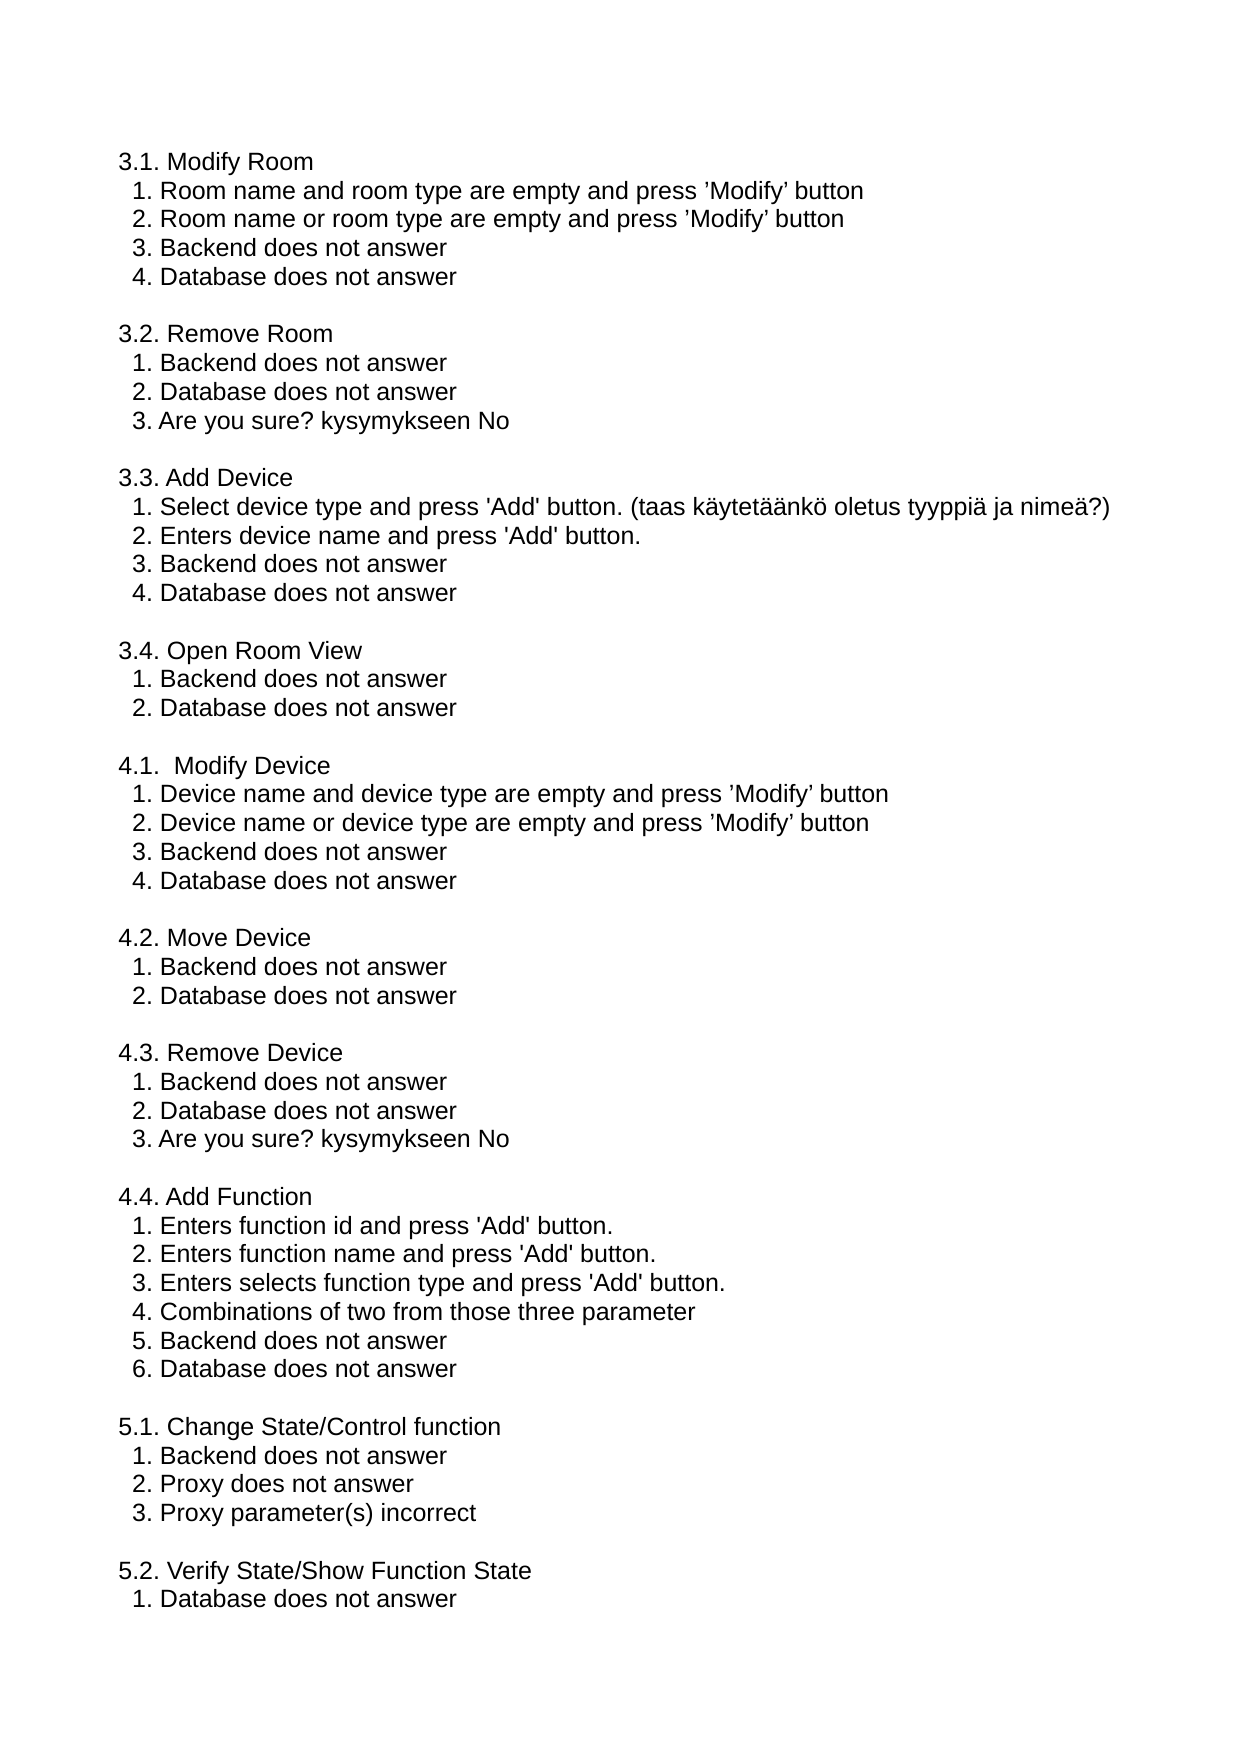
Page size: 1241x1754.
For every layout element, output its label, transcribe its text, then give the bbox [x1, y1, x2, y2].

text 3. Are you sure? kysymykseen No [118, 406, 1122, 434]
text 2. Enters device name and press 'Add' button. [118, 521, 1122, 549]
text 1. Database does not answer [118, 1584, 1122, 1613]
text 2. Database does not answer [118, 981, 1122, 1009]
text 1. Select device type and press 'Add' button. (taas käytetäänkö oletus tyyppiä ja nimeä?) [118, 492, 1122, 521]
text 2. Database does not answer [118, 693, 1122, 722]
text 1. Backend does not answer [118, 348, 1122, 377]
text 5. Backend does not answer [118, 1326, 1122, 1354]
text 3.2. Remove Room [118, 319, 1122, 348]
text 2. Database does not answer [118, 1096, 1122, 1124]
text 1. Room name and room type are empty and press ’Modify’ button [118, 176, 1122, 204]
text 3. Proxy parameter(s) incorrect [118, 1498, 1122, 1527]
text 4.1. Modify Device [118, 751, 1122, 779]
text 4. Combinations of two from those three parameter [118, 1297, 1122, 1326]
text 1. Backend does not answer [118, 952, 1122, 981]
text 1. Enters function id and press 'Add' button. [118, 1211, 1122, 1239]
text 4.2. Move Device [118, 923, 1122, 952]
text 2. Room name or room type are empty and press ’Modify’ button [118, 204, 1122, 233]
text 4.4. Add Function [118, 1182, 1122, 1211]
text 2. Proxy does not answer [118, 1469, 1122, 1498]
text 3. Backend does not answer [118, 233, 1122, 262]
text 3. Enters selects function type and press 'Add' button. [118, 1268, 1122, 1297]
text 3.4. Open Room View [118, 636, 1122, 664]
text 1. Backend does not answer [118, 1067, 1122, 1096]
text 4. Database does not answer [118, 262, 1122, 291]
text 3.3. Add Device [118, 463, 1122, 492]
text 2. Enters function name and press 'Add' button. [118, 1239, 1122, 1268]
text 1. Device name and device type are empty and press ’Modify’ button [118, 779, 1122, 808]
text 5.1. Change State/Control function [118, 1412, 1122, 1441]
text 3.1. Modify Room [118, 147, 1122, 176]
text 1. Backend does not answer [118, 1441, 1122, 1469]
text 4. Database does not answer [118, 866, 1122, 894]
text 6. Database does not answer [118, 1354, 1122, 1383]
text 4.3. Remove Device [118, 1038, 1122, 1067]
text 2. Database does not answer [118, 377, 1122, 406]
text 1. Backend does not answer [118, 664, 1122, 693]
text 5.2. Verify State/Show Function State [118, 1556, 1122, 1584]
text 3. Backend does not answer [118, 837, 1122, 866]
text 3. Backend does not answer [118, 549, 1122, 578]
text 3. Are you sure? kysymykseen No [118, 1124, 1122, 1153]
text 4. Database does not answer [118, 578, 1122, 607]
text 2. Device name or device type are empty and press ’Modify’ button [118, 808, 1122, 837]
